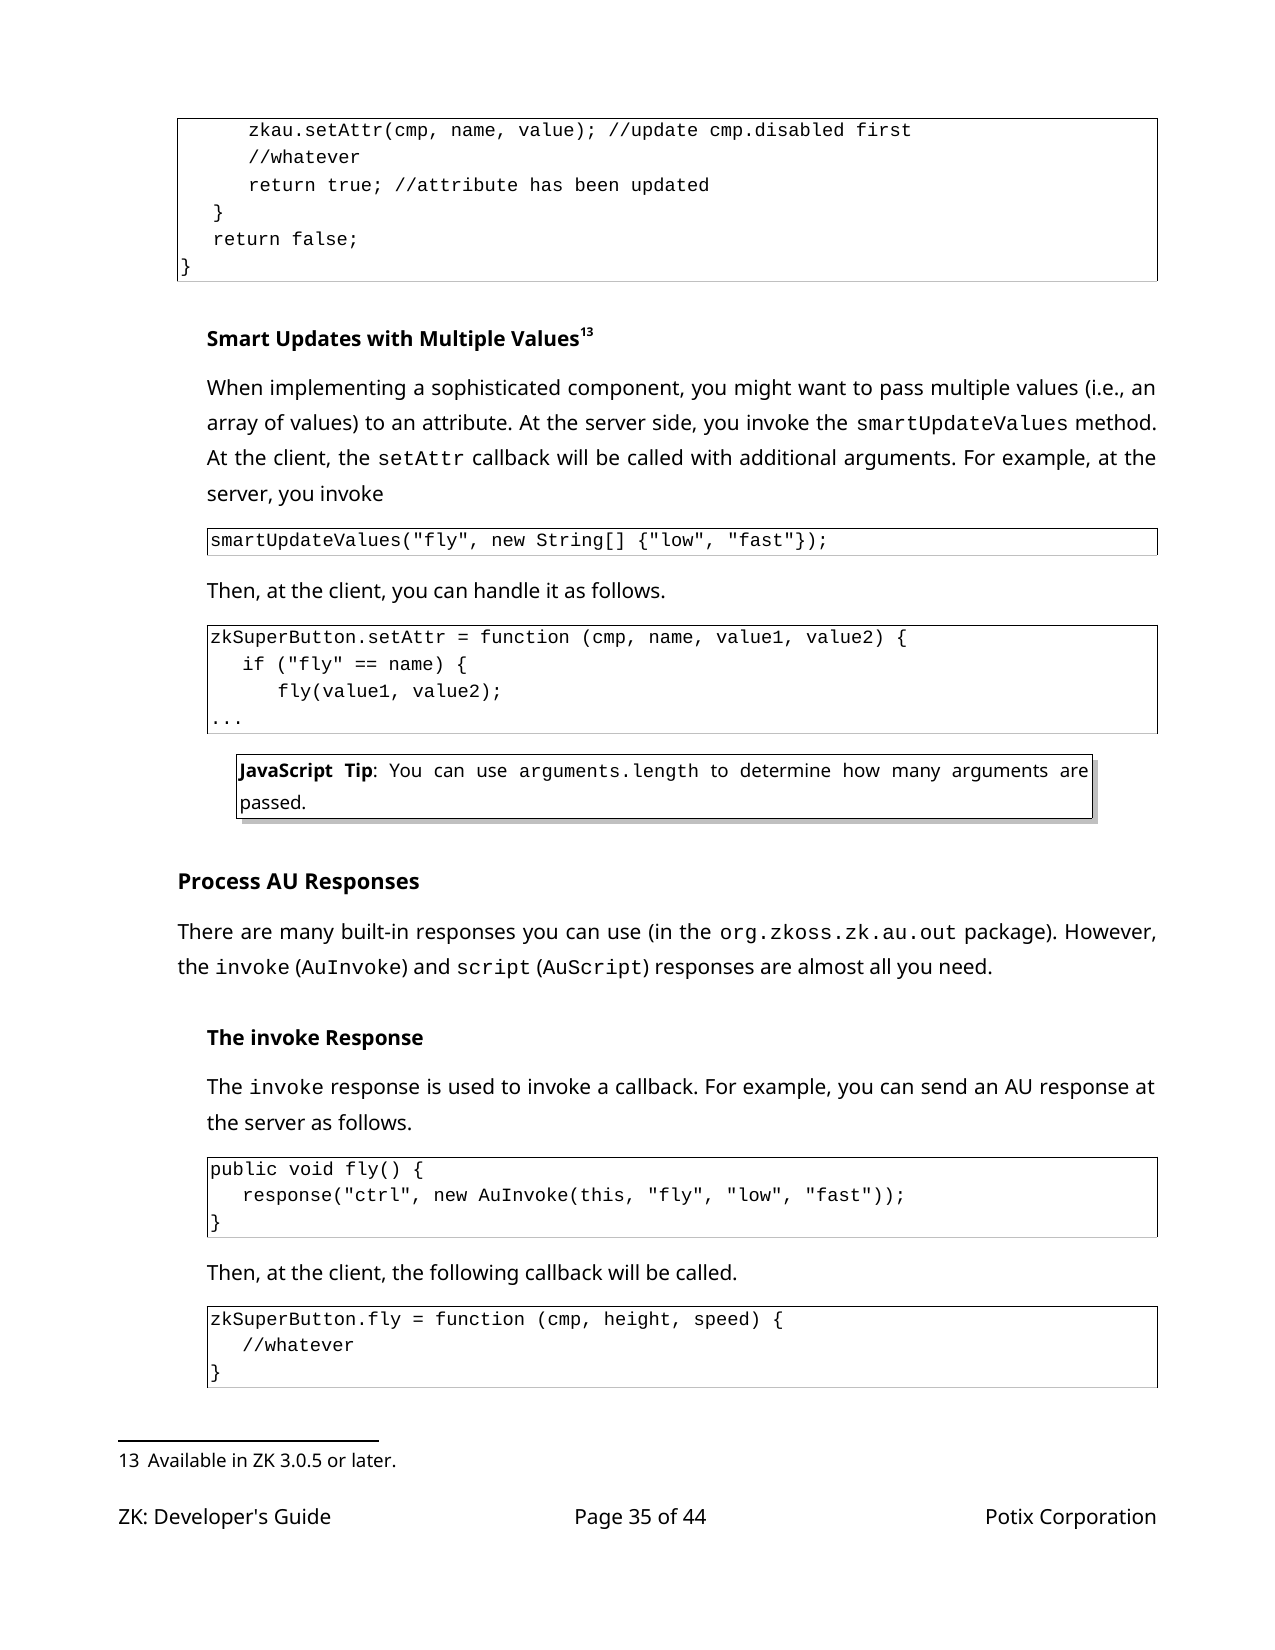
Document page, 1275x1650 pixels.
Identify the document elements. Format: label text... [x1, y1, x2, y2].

text zkSuperButton.setAttr = function (cmp, name, value1, value2) { [208, 626, 1157, 649]
text public void fly() { response("ctrl", new AuInvoke(this, "fly", "low", "fast")); } [208, 1158, 1157, 1237]
text if ("fly" == name) { [208, 652, 1157, 676]
subtitle The invoke Response [207, 1023, 1157, 1052]
text zkau.setAttr(cmp, name, value); //update cmp.disabled first [178, 119, 1157, 142]
text } [208, 1360, 1157, 1387]
text ... [208, 706, 1157, 733]
text There are many built-in responses you can use (in the org.zkoss.zk.au.out package). However, the invoke (AuInvoke) and script (AuScript) responses are almost all you need. [177, 917, 1157, 981]
text } [178, 254, 1157, 281]
text return true; //attribute has been updated [178, 172, 1157, 197]
text The invoke response is used to invoke a callback. For example, you can send an AU response at the server as follows. [207, 1072, 1157, 1136]
text smartUpdateValues("fly", new String[] {"low", "fast"}); [208, 529, 1157, 555]
text return false; [178, 227, 1157, 251]
text //whatever [178, 145, 1157, 169]
subtitle Smart Updates with Multiple Values [207, 324, 1157, 352]
text Then, at the client, you can handle it as follows. [207, 576, 1157, 604]
text Available in ZK 3.0.5 or later. [118, 1447, 1157, 1473]
text zkSuperButton.fly = function (cmp, height, speed) { //whatever [208, 1307, 1157, 1357]
text fly(value1, value2); [208, 679, 1157, 703]
subtitle Process AU Responses [177, 866, 1157, 896]
text } [178, 200, 1157, 224]
text Then, at the client, the following callback will be called. [207, 1258, 1157, 1286]
text When implementing a sophisticated component, you might want to pass multiple values (i.e., an array of values) to an attribute. At the server side, you invoke the smartUpdateValues method. At the client, the setAttr callback will be called with additional arguments. For example, at the server, you invoke [207, 373, 1157, 507]
text JavaScript Tip: You can use arguments.length to determine how many arguments are passed. [237, 755, 1092, 818]
